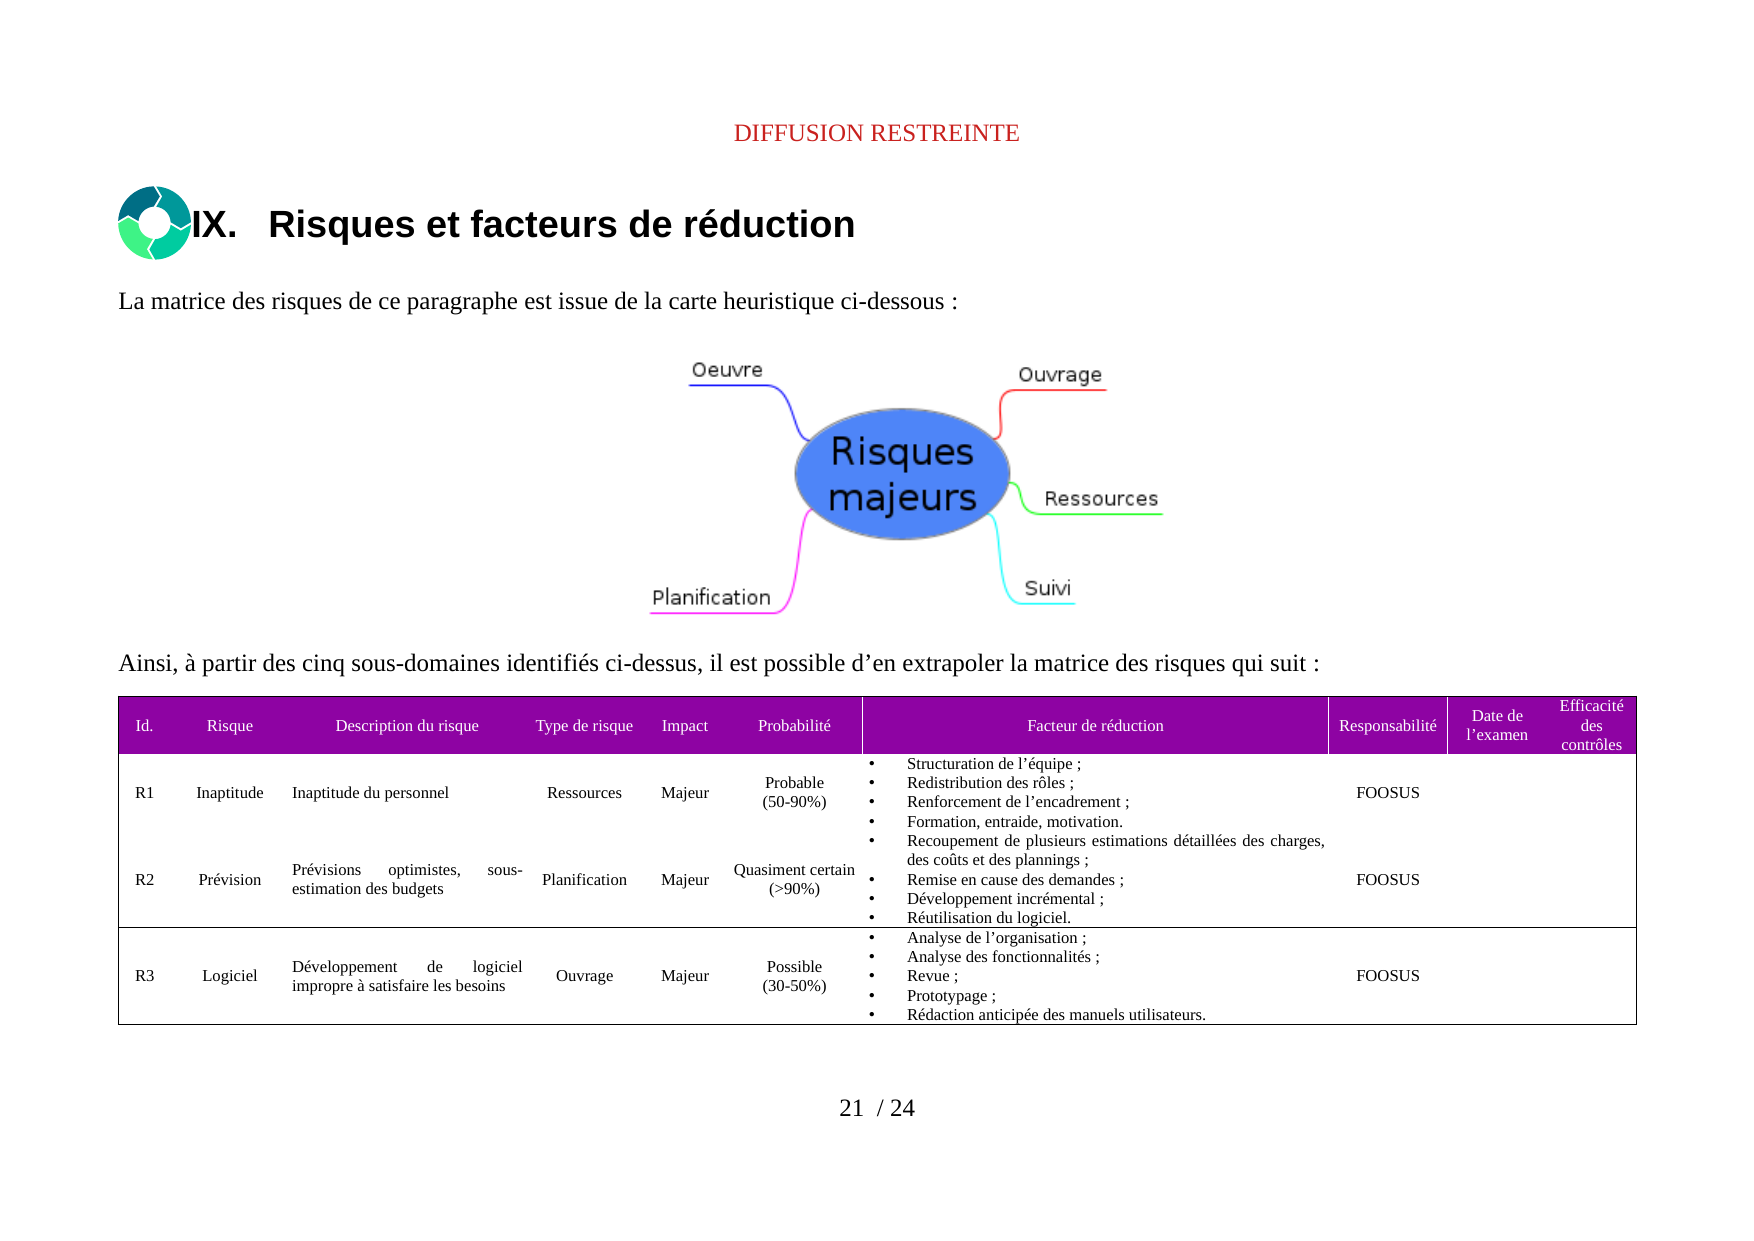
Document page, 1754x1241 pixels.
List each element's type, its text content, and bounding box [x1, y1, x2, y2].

table_cell FOOSUS [1329, 831, 1447, 927]
table_header Risque [171, 697, 289, 754]
subtitle [135, 202, 171, 245]
table_cell Majeur [643, 754, 726, 831]
table_cell Majeur [643, 831, 726, 927]
table_header Id. [119, 697, 171, 754]
table_cell Ressources [526, 754, 643, 831]
table_cell Logiciel [171, 928, 289, 1024]
table_cell Prévision [171, 831, 289, 927]
table_header Impact [643, 697, 726, 754]
table_header Facteur de réduction [863, 697, 1328, 754]
table_cell FOOSUS [1329, 754, 1447, 831]
picture [548, 333, 1206, 630]
table_cell FOOSUS [1329, 928, 1447, 1024]
table_cell [1547, 754, 1636, 831]
table_header Date de l’examen [1448, 697, 1547, 754]
table_header Probabilité [726, 697, 862, 754]
table_cell Planification [526, 831, 643, 927]
table_header Efficacité des contrôles [1547, 697, 1636, 754]
table_cell Recoupement de plusieurs estimations détaillées des charges, des coûts et des plannings ; Remise en cause des demandes ; Développement incrémental ; Réutilisation du logiciel. [863, 831, 1328, 927]
table_cell R3 [119, 928, 171, 1024]
table_header Type de risque [526, 697, 643, 754]
table_cell R2 [119, 831, 171, 927]
text La matrice des risques de ce paragraphe est issue de la carte heuristique ci-dessous : [118, 286, 1636, 315]
table_cell Majeur [643, 928, 726, 1024]
table_cell Possible (30-50%) [726, 928, 862, 1024]
table_cell Inaptitude du personnel [289, 754, 526, 831]
table_cell Structuration de l’équipe ; Redistribution des rôles ; Renforcement de l’encadrement ; Formation, entraide, motivation. [863, 754, 1328, 831]
subtitle Risques et facteurs de réduction [172, 201, 1636, 245]
text Ainsi, à partir des cinq sous-domaines identifiés ci-dessus, il est possible d’en extrapoler la matrice des risques qui suit : [118, 648, 1636, 677]
table_cell Développement de logiciel impropre à satisfaire les besoins [289, 928, 526, 1024]
table_cell [1448, 831, 1547, 927]
table_header Description du risque [289, 697, 526, 754]
table_cell Probable (50-90%) [726, 754, 862, 831]
table_cell Ouvrage [526, 928, 643, 1024]
table_cell [1448, 754, 1547, 831]
table_header Responsabilité [1329, 697, 1447, 754]
table_cell Inaptitude [171, 754, 289, 831]
table_cell Prévisions optimistes, sous-estimation des budgets [289, 831, 526, 927]
table_cell Quasiment certain (>90%) [726, 831, 862, 927]
table_cell [1547, 928, 1636, 1024]
table_cell [1547, 831, 1636, 927]
table_cell Analyse de l’organisation ; Analyse des fonctionnalités ; Revue ; Prototypage ; Rédaction anticipée des manuels utilisateurs. [863, 928, 1328, 1024]
table_cell R1 [119, 754, 171, 831]
table_cell [1448, 928, 1547, 1024]
